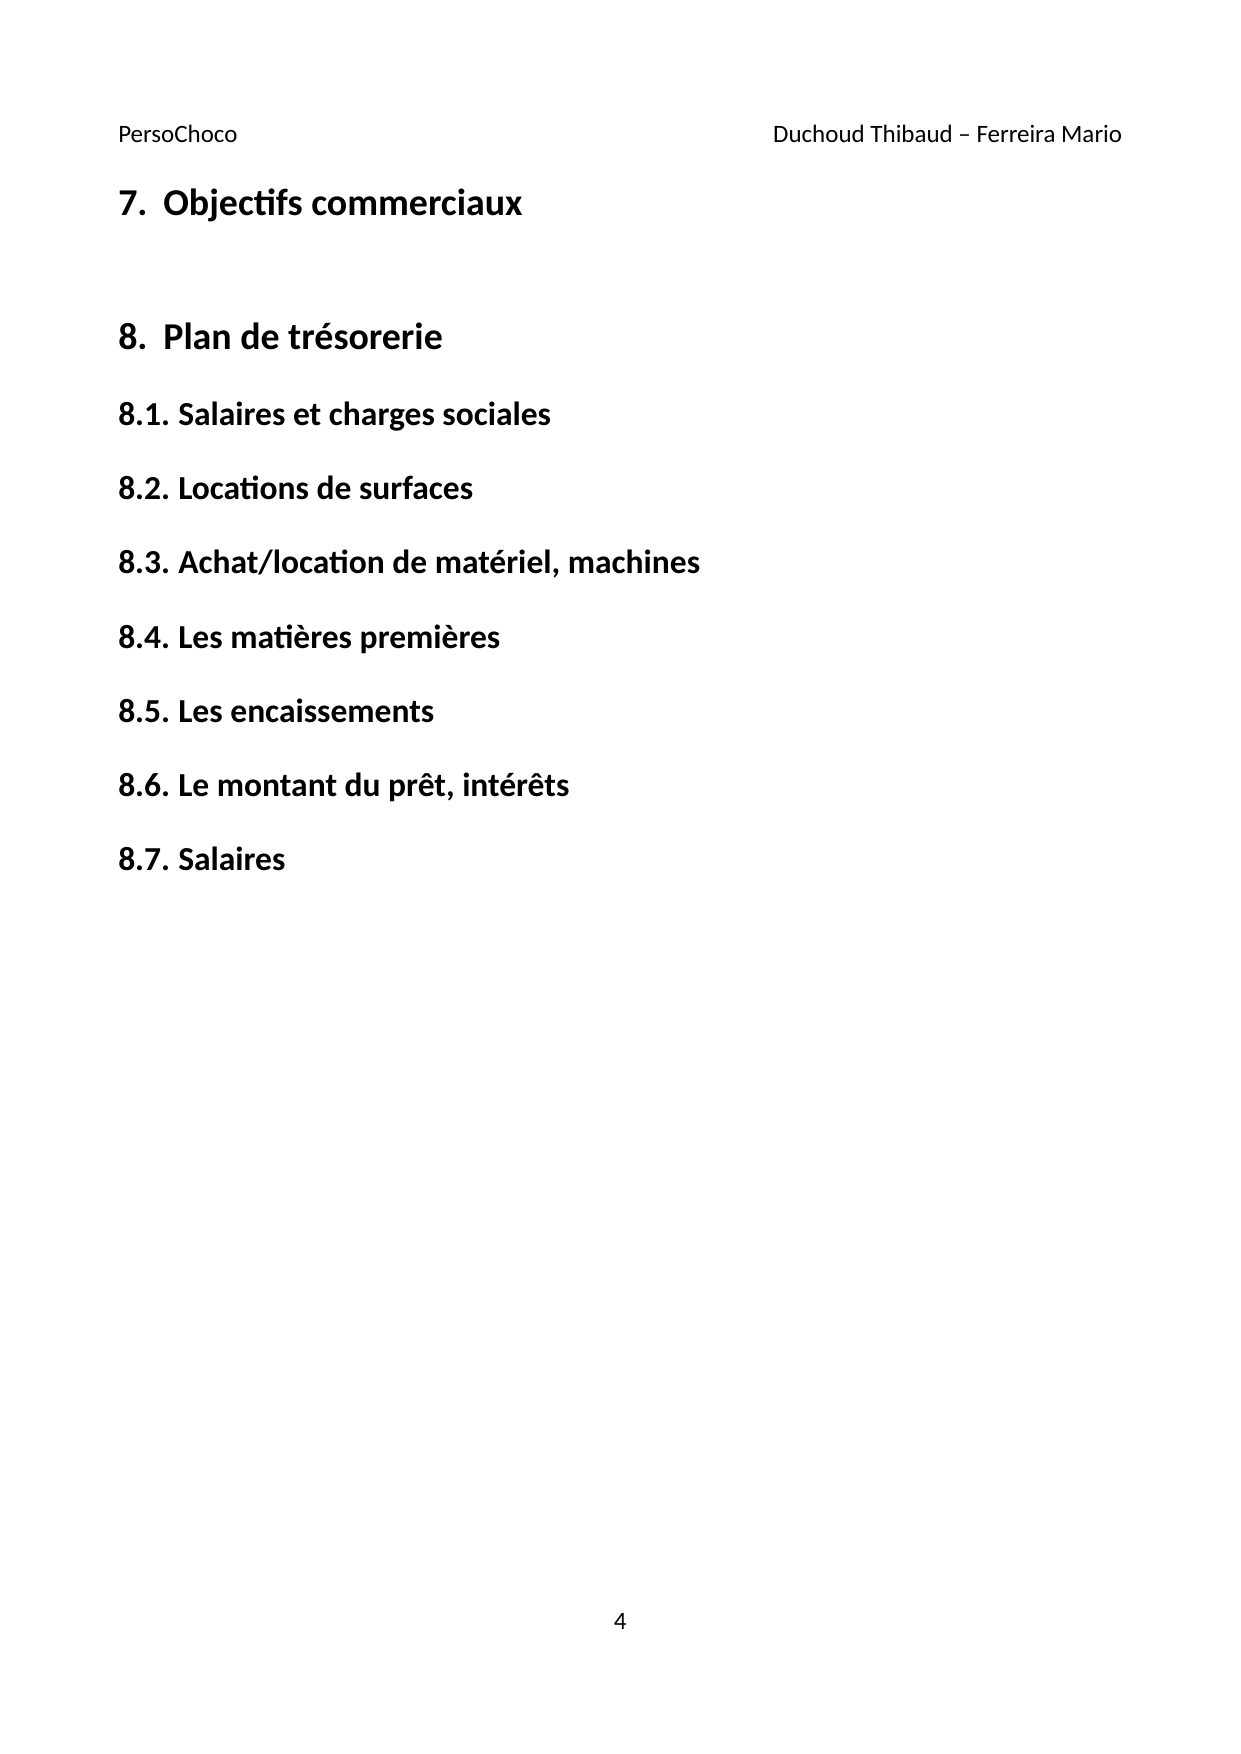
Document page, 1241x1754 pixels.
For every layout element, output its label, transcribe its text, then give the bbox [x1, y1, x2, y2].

subtitle Les matières premières [118, 615, 1122, 656]
subtitle Salaires et charges sociales [118, 393, 1122, 433]
subtitle Salaires [118, 838, 1122, 879]
subtitle Plan de trésorerie [118, 313, 1122, 359]
subtitle Achat/location de matériel, machines [118, 541, 1122, 582]
subtitle Locations de surfaces [118, 467, 1122, 508]
subtitle Objectifs commerciaux [118, 178, 1122, 224]
subtitle Les encaissements [118, 690, 1122, 731]
subtitle Le montant du prêt, intérêts [118, 764, 1122, 805]
